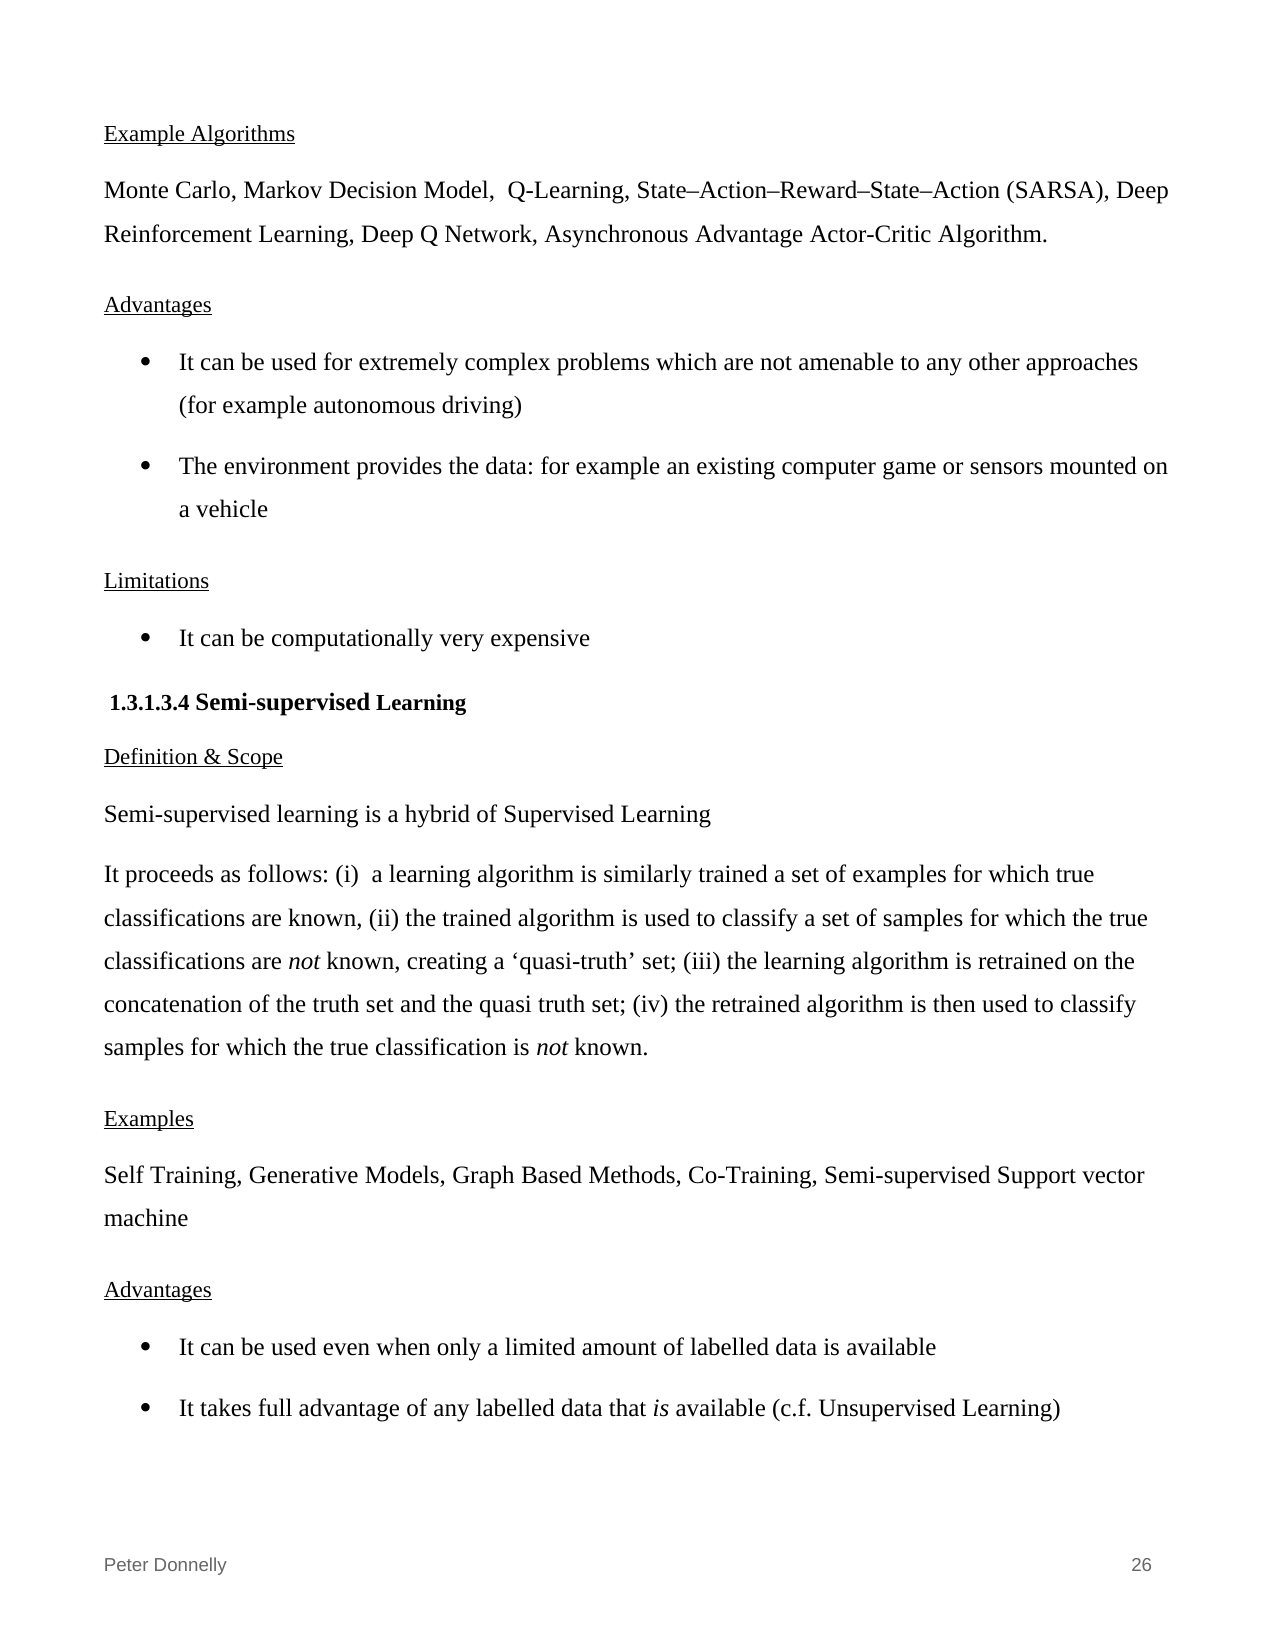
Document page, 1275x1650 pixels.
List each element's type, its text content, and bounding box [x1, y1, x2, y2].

subtitle Semi-supervised Learning [103, 687, 1181, 716]
text Semi-supervised learning is a hybrid of Supervised Learning [103, 799, 1181, 827]
subtitle Limitations [86, 567, 1181, 593]
text Self Training, Generative Models, Graph Based Methods, Co-Training, Semi-supervised Support vector machine [103, 1160, 1181, 1232]
list It can be computationally very expensive [141, 623, 1181, 651]
text It proceeds as follows: (i) a learning algorithm is similarly trained a set of examples for which true classifications are known, (ii) the trained algorithm is used to classify a set of samples for which the true classifications are not known, creating a ‘quasi-truth’ set; (iii) the learning algorithm is retrained on the concatenation of the truth set and the quasi truth set; (iv) the retrained algorithm is then used to classify samples for which the true classification is not known. [103, 859, 1181, 1061]
subtitle Advantages [86, 1276, 1181, 1302]
list It can be used for extremely complex problems which are not amenable to any other approaches (for example autonomous driving) [141, 347, 1181, 419]
list It takes full advantage of any labelled data that is available (c.f. Unsupervised Learning) [141, 1393, 1181, 1422]
subtitle Advantages [86, 291, 1181, 318]
subtitle Examples [86, 1104, 1181, 1131]
subtitle Definition & Scope [86, 743, 1181, 769]
text Monte Carlo, Markov Decision Model, Q-Learning, State–Action–Reward–State–Action (SARSA), Deep Reinforcement Learning, Deep Q Network, Asynchronous Advantage Actor-Critic Algorithm. [103, 176, 1181, 247]
list The environment provides the data: for example an existing computer game or sensors mounted on a vehicle [141, 451, 1181, 523]
list It can be used even when only a limited amount of labelled data is available [141, 1332, 1181, 1361]
subtitle Example Algorithms [86, 120, 1181, 146]
